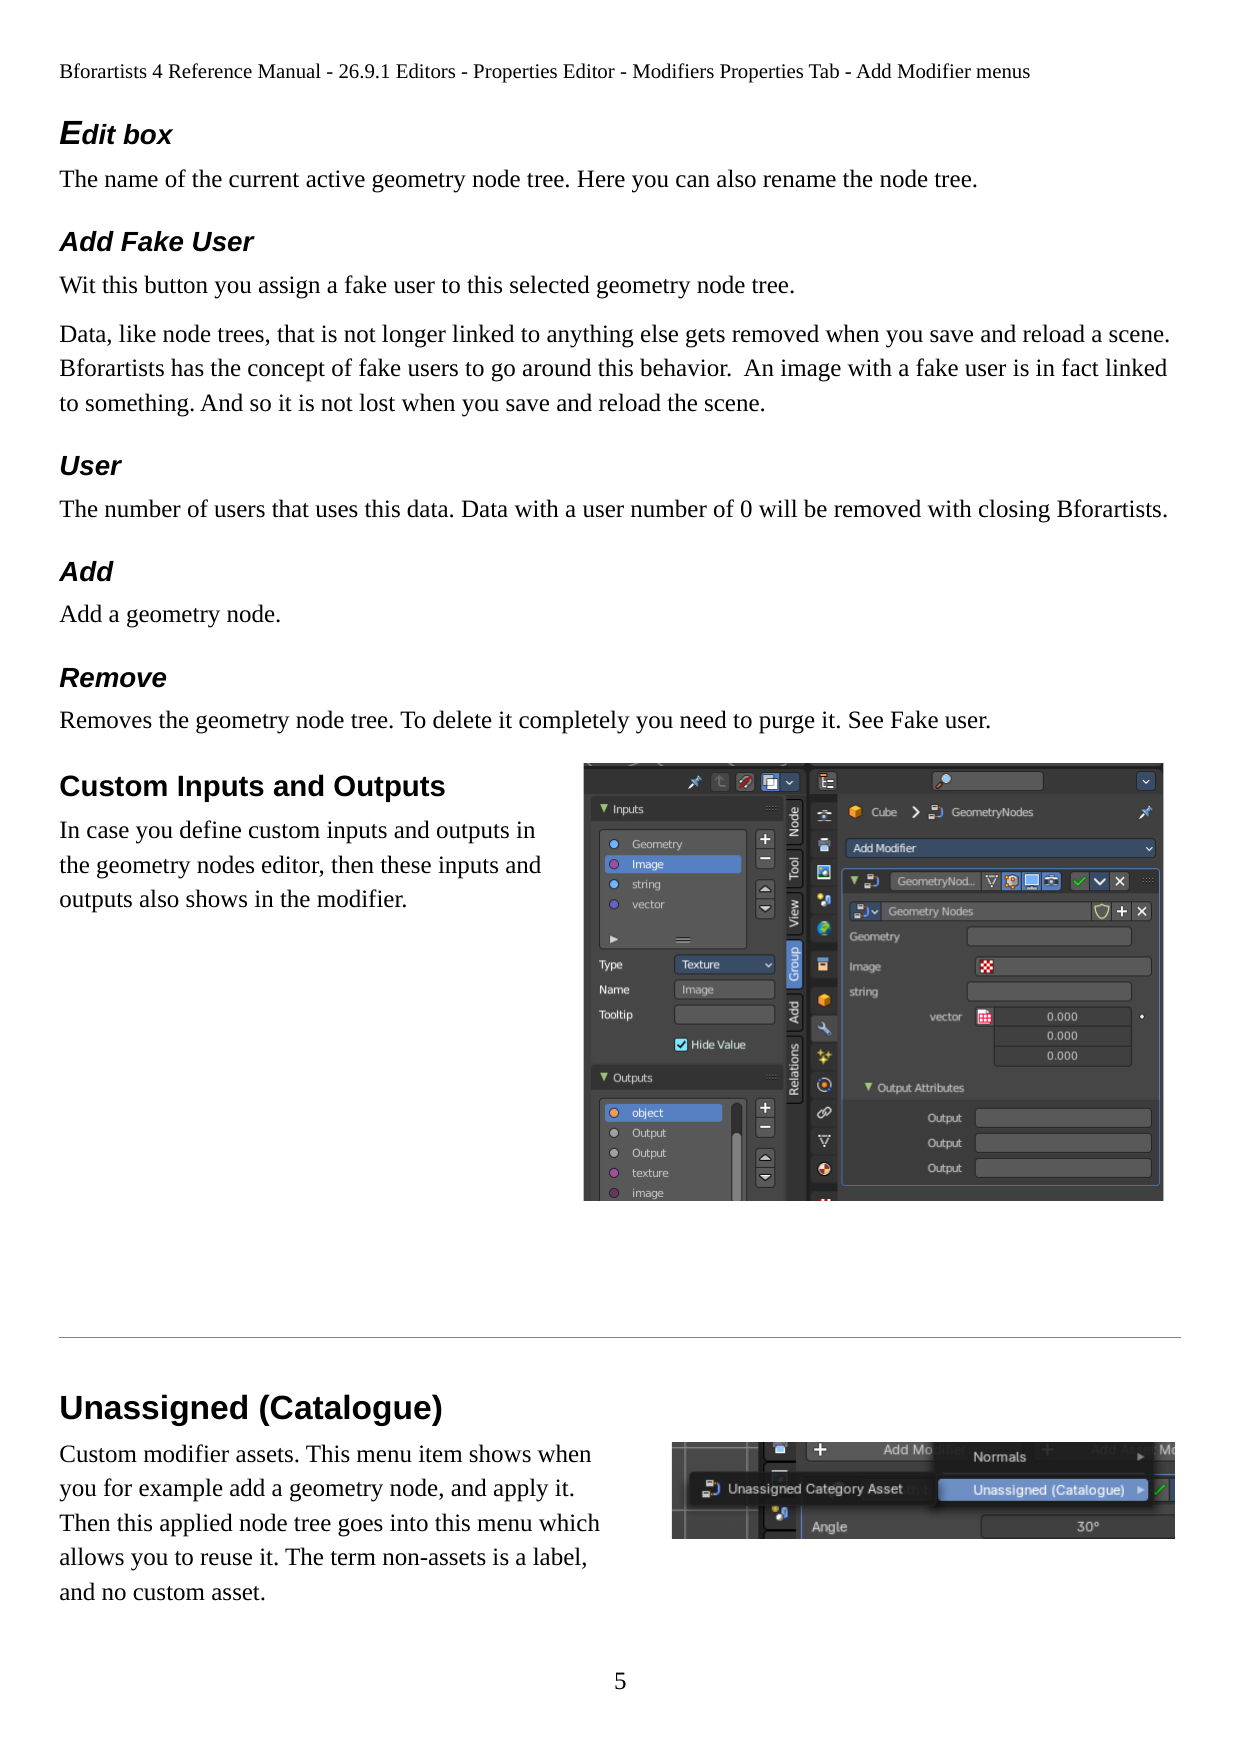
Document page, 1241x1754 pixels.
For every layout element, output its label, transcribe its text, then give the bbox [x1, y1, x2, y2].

text Data, like node trees, that is not longer linked to anything else gets removed when you save and reload a scene. Bforartists has the concept of fake users to go around this behavior. An image with a fake user is in fact linked to something. And so it is not lost when you save and reload the scene. [59, 319, 1181, 416]
subtitle Add Fake User [59, 225, 1181, 257]
text The name of the current active geometry node tree. Here you can also rename the node tree. [59, 164, 1181, 192]
subtitle Edit box [59, 113, 1181, 151]
subtitle User [59, 449, 1181, 481]
picture [583, 763, 1164, 1201]
subtitle Remove [59, 661, 1181, 693]
text The number of users that uses this data. Data with a user number of 0 will be removed with closing Bforartists. [59, 494, 1181, 522]
subtitle Unassigned (Catalogue) [59, 1387, 1181, 1426]
text Custom modifier assets. This menu item shows when you for example add a geometry node, and apply it. Then this applied node tree goes into this menu which allows you to reuse it. The term non-assets is a label, and no custom asset. [59, 1439, 1181, 1605]
subtitle Custom Inputs and Outputs [59, 769, 583, 803]
picture [671, 1442, 1175, 1539]
text In case you define custom inputs and outputs in the geometry nodes editor, then these inputs and outputs also shows in the modifier. [59, 815, 583, 913]
text Wit this button you assign a fake user to this selected geometry node tree. [59, 270, 1181, 298]
text Add a geometry node. [59, 599, 1181, 628]
text Removes the geometry node tree. To delete it completely you need to purge it. See Fake user. [59, 706, 1181, 734]
subtitle Add [59, 555, 1181, 587]
subtitle [1164, 769, 1181, 803]
